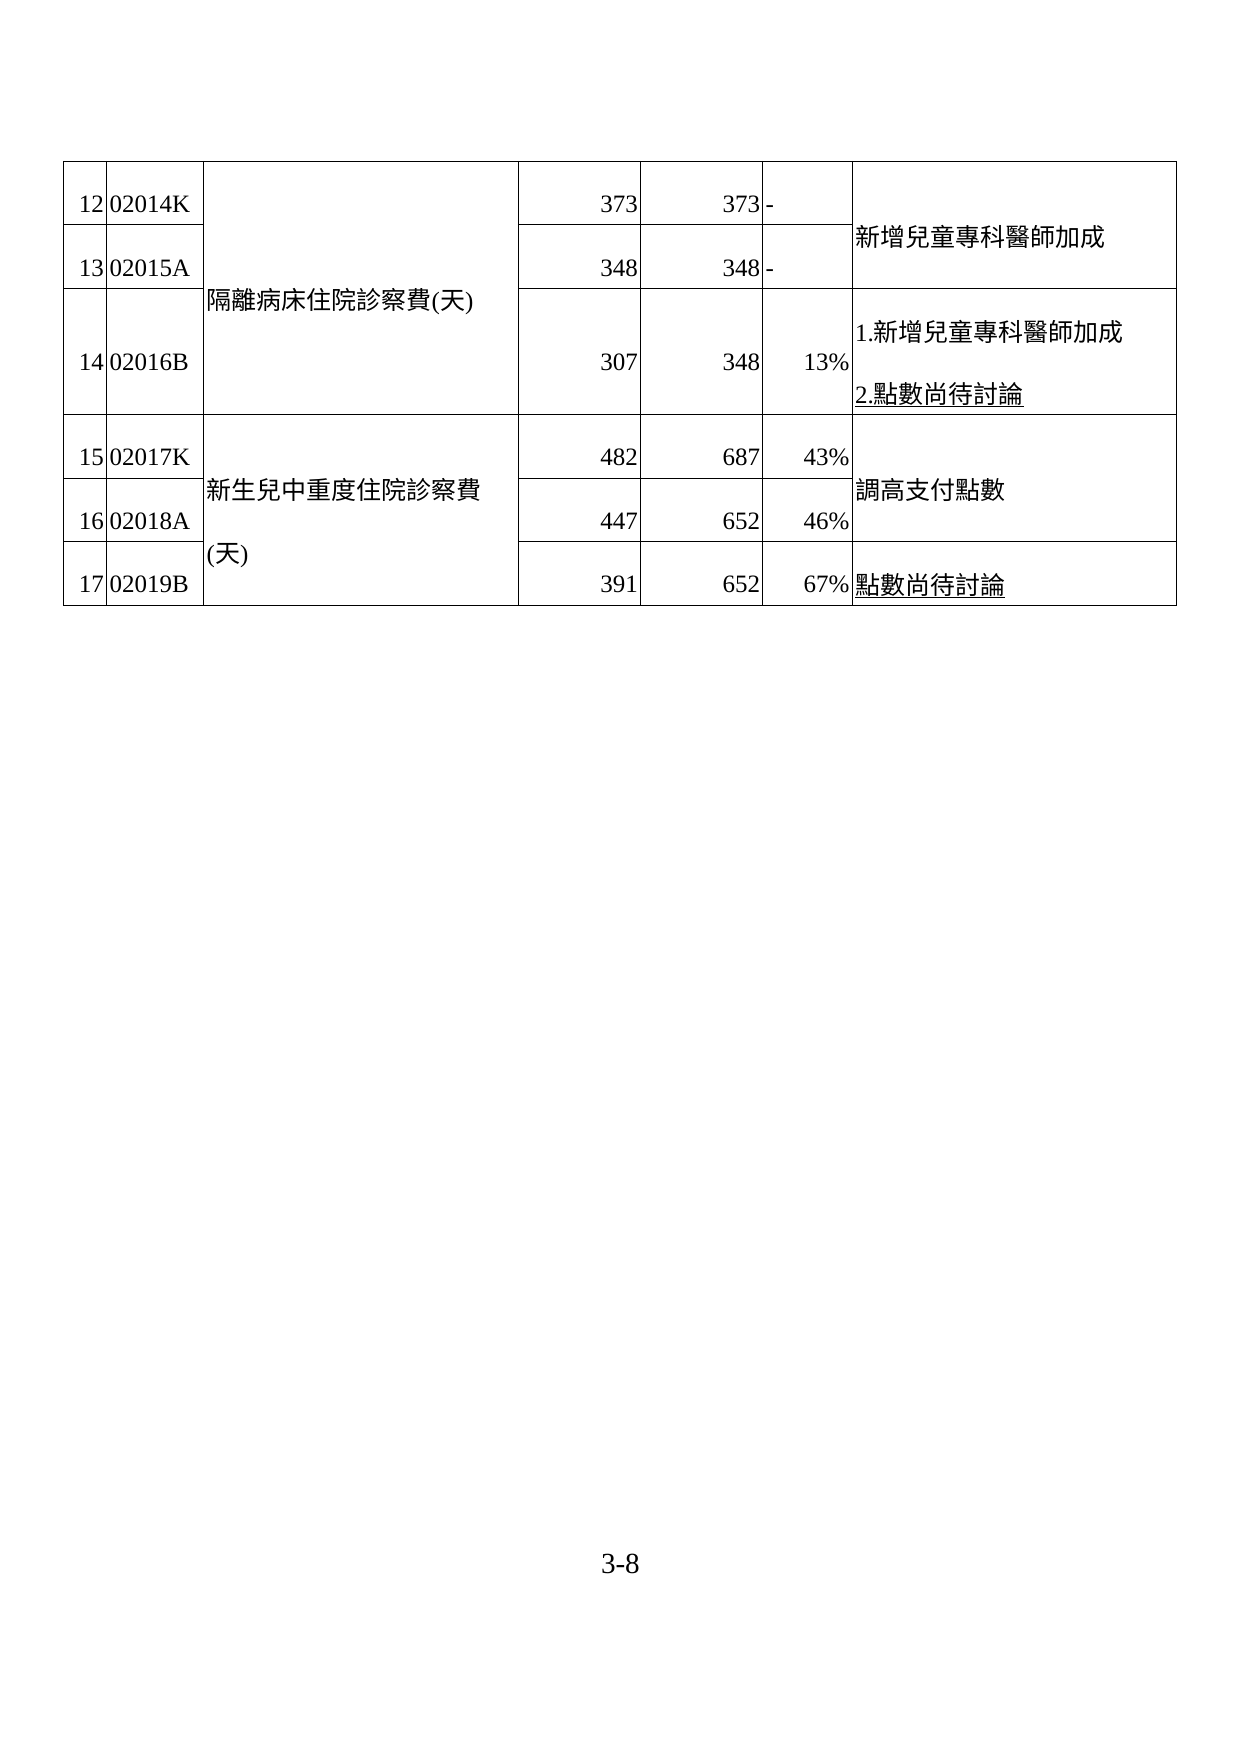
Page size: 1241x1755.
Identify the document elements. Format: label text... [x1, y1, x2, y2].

table_cell 43% [763, 415, 852, 477]
table_cell 307 [519, 289, 640, 414]
table_cell 新生兒中重度住院診察費(天) [204, 415, 518, 604]
table_cell 46% [763, 479, 852, 541]
table_cell 1.新增兒童專科醫師加成 2.點數尚待討論 [853, 289, 1176, 414]
table_cell 373 [641, 162, 762, 224]
table_cell 348 [641, 289, 762, 414]
table_cell 447 [519, 479, 640, 541]
table_cell 15 [64, 415, 106, 477]
table_cell 391 [519, 542, 640, 604]
table_cell 14 [64, 289, 106, 414]
table_cell 02017K [107, 415, 203, 477]
table_cell 12 [64, 162, 106, 224]
table_cell - [763, 162, 852, 224]
table_cell 16 [64, 479, 106, 541]
table_cell 02014K [107, 162, 203, 224]
table_cell 02018A [107, 479, 203, 541]
table_cell 02019B [107, 542, 203, 604]
table_cell 348 [641, 225, 762, 288]
table_cell 687 [641, 415, 762, 477]
table_cell 隔離病床住院診察費(天) [204, 162, 518, 414]
table_cell 點數尚待討論 [853, 542, 1176, 604]
table_cell 調高支付點數 [853, 415, 1176, 541]
table_cell 373 [519, 162, 640, 224]
table_cell - [763, 225, 852, 288]
table_cell 13% [763, 289, 852, 414]
table_cell 02016B [107, 289, 203, 414]
table_cell 67% [763, 542, 852, 604]
table_cell 652 [641, 542, 762, 604]
table_cell 482 [519, 415, 640, 477]
table_cell 13 [64, 225, 106, 288]
table_cell 02015A [107, 225, 203, 288]
table_cell 348 [519, 225, 640, 288]
table_cell 新增兒童專科醫師加成 [853, 162, 1176, 288]
table_cell 17 [64, 542, 106, 604]
table_cell 652 [641, 479, 762, 541]
